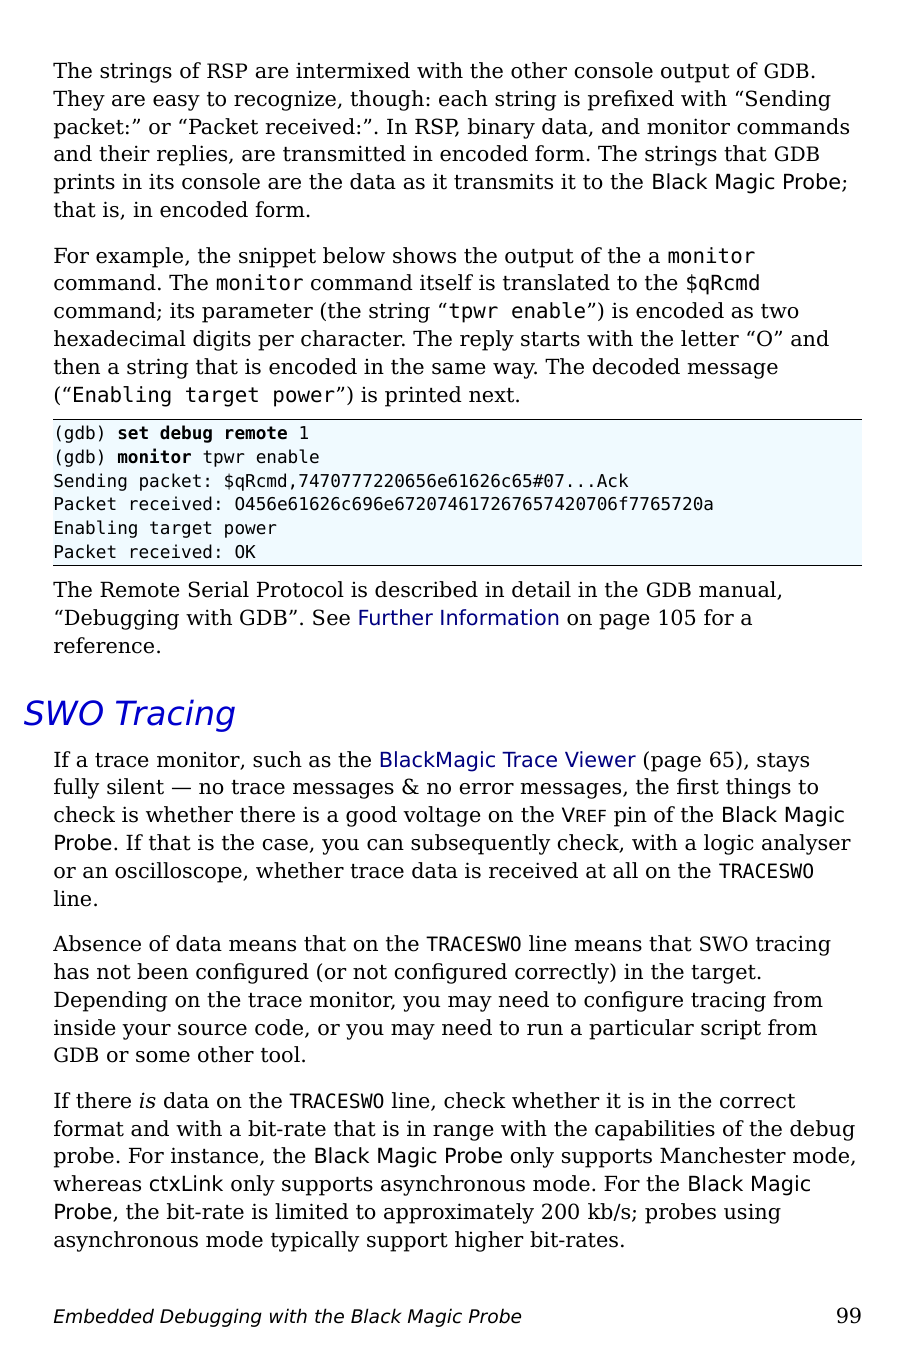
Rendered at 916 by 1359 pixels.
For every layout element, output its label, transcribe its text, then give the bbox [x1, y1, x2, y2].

subtitle SWO Tracing [24, 694, 862, 733]
text If there is data on the TRACESWO line, check whether it is in the correct format and with a bit-rate that is in range with the capabilities of the debug probe. For instance, the Black Magic Probe only supports Manchester mode, whereas ctxLink only supports asynchronous mode. For the Black Magic Probe, the bit-rate is limited to approximately 200 kb/s; probes using asynchronous mode typically support higher bit-rates. [53, 1089, 862, 1252]
text Sending packet: $qRcmd,7470777220656e61626c65#07...Ack [53, 467, 862, 490]
text The Remote Serial Protocol is described in detail in the GDB manual, “Debugging with GDB”. See Further Information on page 105 for a reference. [53, 578, 862, 658]
text For example, the snippet below shows the output of the a monitor command. The monitor command itself is translated to the $qRcmd command; its parameter (the string “tpwr enable”) is encoded as two hexadecimal digits per character. The reply starts with the letter “O” and then a string that is encoded in the same way. The decoded message (“Enabling target power”) is printed next. [53, 244, 862, 407]
text If a trace monitor, such as the BlackMagic Trace Viewer (page 65), stays fully silent — no trace messages & no error messages, the first things to check is whether there is a good voltage on the VREF pin of the Black Magic Probe. If that is the case, you can subsequently check, with a logic analyser or an oscilloscope, whether trace data is received at all on the TRACESWO line. [53, 748, 862, 911]
text (gdb) monitor tpwr enable [53, 443, 862, 467]
text Enabling target power [53, 514, 862, 538]
text Packet received: OK [53, 538, 862, 565]
text The strings of RSP are intermixed with the other console output of GDB. They are easy to recognize, though: each string is prefixed with “Sending packet:” or “Packet received:”. In RSP, binary data, and monitor commands and their replies, are transmitted in encoded form. The strings that GDB prints in its console are the data as it transmits it to the Black Magic Probe; that is, in encoded form. [53, 59, 862, 222]
text Packet received: O456e61626c696e672074617267657420706f7765720a [53, 490, 862, 514]
text Absence of data means that on the TRACESWO line means that SWO tracing has not been configured (or not configured correctly) in the target. Depending on the trace monitor, you may need to configure tracing from inside your source code, or you may need to run a particular script from GDB or some other tool. [53, 932, 862, 1068]
text (gdb) set debug remote 1 [53, 420, 862, 443]
